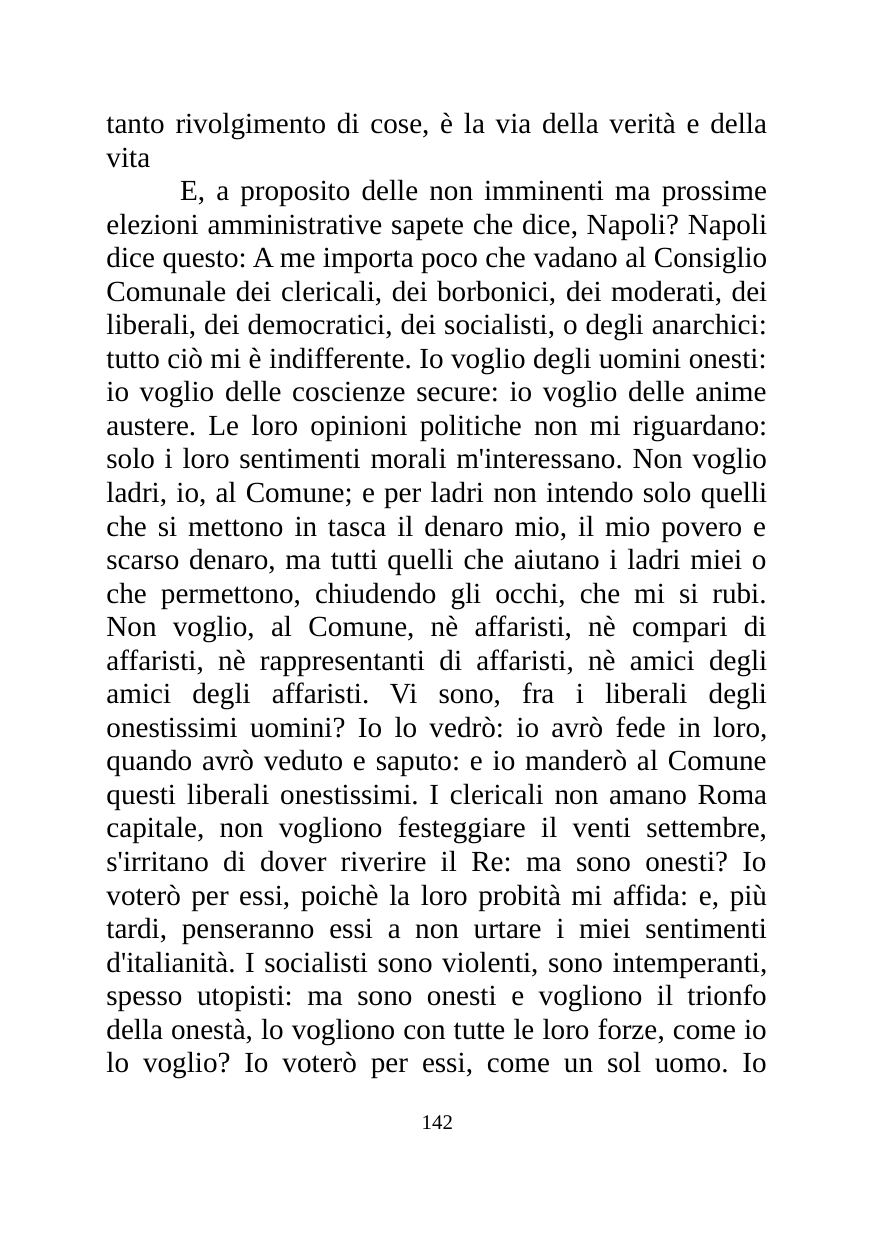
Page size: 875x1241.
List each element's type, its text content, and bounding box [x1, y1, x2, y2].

text E, a proposito delle non imminenti ma prossime elezioni amministrative sapete che dice, Napoli? Napoli dice questo: A me importa poco che vadano al Consiglio Comunale dei clericali, dei borbonici, dei moderati, dei liberali, dei democratici, dei socialisti, o degli anarchici: tutto ciò mi è indifferente. Io voglio degli uomini onesti: io voglio delle coscienze secure: io voglio delle anime austere. Le loro opinioni politiche non mi riguardano: solo i loro sentimenti morali m'interessano. Non voglio ladri, io, al Comune; e per ladri non intendo solo quelli che si mettono in tasca il denaro mio, il mio povero e scarso denaro, ma tutti quelli che aiutano i ladri miei o che permettono, chiudendo gli occhi, che mi si rubi. Non voglio, al Comune, nè affaristi, nè compari di affaristi, nè rappresentanti di affaristi, nè amici degli amici degli affaristi. Vi sono, fra i liberali degli onestissimi uomini? Io lo vedrò: io avrò fede in loro, quando avrò veduto e saputo: e io manderò al Comune questi liberali onestissimi. I clericali non amano Roma capitale, non vogliono festeggiare il venti settembre, s'irritano di dover riverire il Re: ma sono onesti? Io voterò per essi, poichè la loro probità mi affida: e, più tardi, penseranno essi a non urtare i miei sentimenti d'italianità. I socialisti sono violenti, sono intemperanti, spesso utopisti: ma sono onesti e vogliono il trionfo della onestà, lo vogliono con tutte le loro forze, come io lo voglio? Io voterò per essi, come un sol uomo. Io [106, 173, 768, 1079]
text tanto rivolgimento di cose, è la via della verità e della vita [106, 106, 768, 173]
